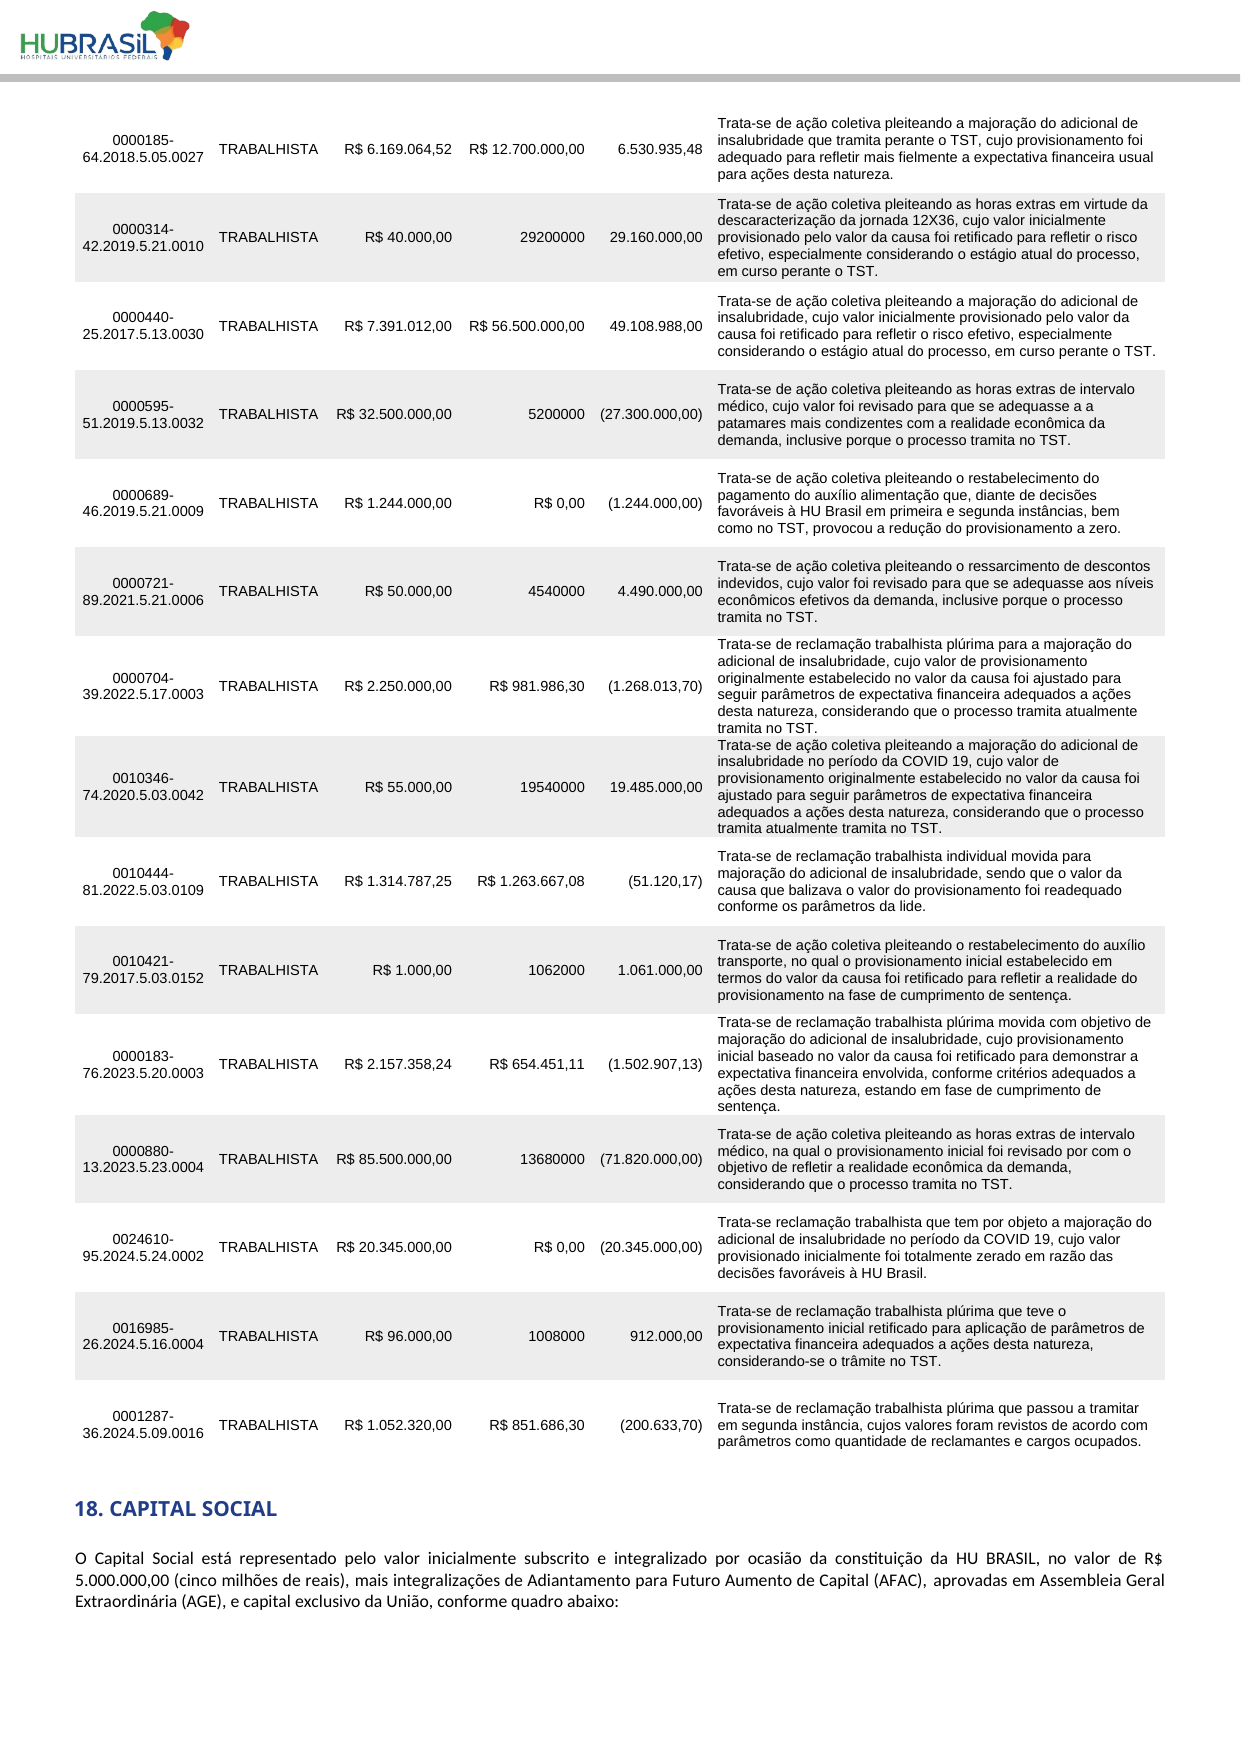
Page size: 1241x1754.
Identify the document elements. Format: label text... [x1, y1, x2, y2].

table_cell TRABALHISTA [211, 370, 326, 459]
table_cell Trata-se de reclamação trabalhista plúrima que teve o provisionamento inicial retificado para aplicação de parâmetros de expectativa financeira adequados a ações desta natureza, considerando-se o trâmite no TST. [710, 1292, 1165, 1380]
table_cell 0000440-25.2017.5.13.0030 [75, 282, 211, 370]
table_cell Trata-se de ação coletiva pleiteando o restabelecimento do pagamento do auxílio alimentação que, diante de decisões favoráveis à HU Brasil em primeira e segunda instâncias, bem como no TST, provocou a redução do provisionamento a zero. [710, 459, 1165, 547]
table_cell 912.000,00 [592, 1292, 710, 1380]
table_cell R$ 20.345.000,00 [326, 1203, 459, 1292]
table_cell R$ 32.500.000,00 [326, 370, 459, 459]
table_cell 19540000 [459, 736, 592, 837]
table_cell R$ 12.700.000,00 [459, 105, 592, 193]
table_cell 0000689-46.2019.5.21.0009 [75, 459, 211, 547]
table_cell 49.108.988,00 [592, 282, 710, 370]
table_cell 4.490.000,00 [592, 547, 710, 636]
table_cell TRABALHISTA [211, 636, 326, 736]
table_cell TRABALHISTA [211, 1203, 326, 1292]
table_cell Trata-se de reclamação trabalhista plúrima para a majoração do adicional de insalubridade, cujo valor de provisionamento originalmente estabelecido no valor da causa foi ajustado para seguir parâmetros de expectativa financeira adequados a ações desta natureza, considerando que o processo tramita atualmente tramita no TST. [710, 636, 1165, 736]
table_cell 0010421-79.2017.5.03.0152 [75, 926, 211, 1014]
table_cell (20.345.000,00) [592, 1203, 710, 1292]
table_cell 0000314-42.2019.5.21.0010 [75, 193, 211, 282]
table_cell TRABALHISTA [211, 926, 326, 1014]
table_cell TRABALHISTA [211, 282, 326, 370]
table_cell R$ 50.000,00 [326, 547, 459, 636]
table_cell TRABALHISTA [211, 1292, 326, 1380]
table_cell 0024610-95.2024.5.24.0002 [75, 1203, 211, 1292]
table_cell TRABALHISTA [211, 736, 326, 837]
table_cell R$ 40.000,00 [326, 193, 459, 282]
table_cell R$ 1.000,00 [326, 926, 459, 1014]
table_cell R$ 654.451,11 [459, 1014, 592, 1115]
table_cell Trata-se de ação coletiva pleiteando as horas extras em virtude da descaracterização da jornada 12X36, cujo valor inicialmente provisionado pelo valor da causa foi retificado para refletir o risco efetivo, especialmente considerando o estágio atual do processo, em curso perante o TST. [710, 193, 1165, 282]
table_cell (1.502.907,13) [592, 1014, 710, 1115]
table_cell Trata-se de reclamação trabalhista plúrima movida com objetivo de majoração do adicional de insalubridade, cujo provisionamento inicial baseado no valor da causa foi retificado para demonstrar a expectativa financeira envolvida, conforme critérios adequados a ações desta natureza, estando em fase de cumprimento de sentença. [710, 1014, 1165, 1115]
table_cell 0001287-36.2024.5.09.0016 [75, 1380, 211, 1469]
table_cell R$ 981.986,30 [459, 636, 592, 736]
table_cell R$ 0,00 [459, 459, 592, 547]
table_cell R$ 1.244.000,00 [326, 459, 459, 547]
table_cell R$ 2.157.358,24 [326, 1014, 459, 1115]
table_cell 0010346-74.2020.5.03.0042 [75, 736, 211, 837]
table_cell R$ 96.000,00 [326, 1292, 459, 1380]
table_cell Trata-se de ação coletiva pleiteando o ressarcimento de descontos indevidos, cujo valor foi revisado para que se adequasse aos níveis econômicos efetivos da demanda, inclusive porque o processo tramita no TST. [710, 547, 1165, 636]
table_cell TRABALHISTA [211, 459, 326, 547]
list CAPITAL SOCIAL [74, 1494, 1165, 1522]
table_cell TRABALHISTA [211, 105, 326, 193]
table_cell TRABALHISTA [211, 1115, 326, 1203]
table_cell Trata-se de reclamação trabalhista plúrima que passou a tramitar em segunda instância, cujos valores foram revistos de acordo com parâmetros como quantidade de reclamantes e cargos ocupados. [710, 1380, 1165, 1469]
table_cell TRABALHISTA [211, 193, 326, 282]
table_cell Trata-se de ação coletiva pleiteando a majoração do adicional de insalubridade que tramita perante o TST, cujo provisionamento foi adequado para refletir mais fielmente a expectativa financeira usual para ações desta natureza. [710, 105, 1165, 193]
table_cell Trata-se de reclamação trabalhista individual movida para majoração do adicional de insalubridade, sendo que o valor da causa que balizava o valor do provisionamento foi readequado conforme os parâmetros da lide. [710, 837, 1165, 926]
table_cell R$ 1.263.667,08 [459, 837, 592, 926]
table_cell (51.120,17) [592, 837, 710, 926]
table_cell Trata-se de ação coletiva pleiteando as horas extras de intervalo médico, na qual o provisionamento inicial foi revisado por com o objetivo de refletir a realidade econômica da demanda, considerando que o processo tramita no TST. [710, 1115, 1165, 1203]
table_cell R$ 0,00 [459, 1203, 592, 1292]
table_cell TRABALHISTA [211, 1014, 326, 1115]
table_cell (1.268.013,70) [592, 636, 710, 736]
table_cell 0000704-39.2022.5.17.0003 [75, 636, 211, 736]
table_cell (1.244.000,00) [592, 459, 710, 547]
table_cell TRABALHISTA [211, 1380, 326, 1469]
table_cell R$ 55.000,00 [326, 736, 459, 837]
table_cell R$ 85.500.000,00 [326, 1115, 459, 1203]
table_cell Trata-se de ação coletiva pleiteando a majoração do adicional de insalubridade no período da COVID 19, cujo valor de provisionamento originalmente estabelecido no valor da causa foi ajustado para seguir parâmetros de expectativa financeira adequados a ações desta natureza, considerando que o processo tramita atualmente tramita no TST. [710, 736, 1165, 837]
table_cell 0000185-64.2018.5.05.0027 [75, 105, 211, 193]
table_cell 0010444-81.2022.5.03.0109 [75, 837, 211, 926]
table_cell Trata-se de ação coletiva pleiteando as horas extras de intervalo médico, cujo valor foi revisado para que se adequasse a a patamares mais condizentes com a realidade econômica da demanda, inclusive porque o processo tramita no TST. [710, 370, 1165, 459]
table_cell Trata-se reclamação trabalhista que tem por objeto a majoração do adicional de insalubridade no período da COVID 19, cujo valor provisionado inicialmente foi totalmente zerado em razão das decisões favoráveis à HU Brasil. [710, 1203, 1165, 1292]
table_cell 1.061.000,00 [592, 926, 710, 1014]
table_cell R$ 1.052.320,00 [326, 1380, 459, 1469]
table_cell R$ 6.169.064,52 [326, 105, 459, 193]
table_cell 29200000 [459, 193, 592, 282]
table_cell 4540000 [459, 547, 592, 636]
table_cell 13680000 [459, 1115, 592, 1203]
table_cell 0016985-26.2024.5.16.0004 [75, 1292, 211, 1380]
table_cell 1062000 [459, 926, 592, 1014]
table_cell R$ 7.391.012,00 [326, 282, 459, 370]
table_cell 1008000 [459, 1292, 592, 1380]
table_cell (200.633,70) [592, 1380, 710, 1469]
table_cell TRABALHISTA [211, 547, 326, 636]
table_cell TRABALHISTA [211, 837, 326, 926]
table_cell 0000595-51.2019.5.13.0032 [75, 370, 211, 459]
table_cell 0000721-89.2021.5.21.0006 [75, 547, 211, 636]
table_cell (71.820.000,00) [592, 1115, 710, 1203]
table_cell 0000880-13.2023.5.23.0004 [75, 1115, 211, 1203]
table_cell 29.160.000,00 [592, 193, 710, 282]
table_cell R$ 2.250.000,00 [326, 636, 459, 736]
text O Capital Social está representado pelo valor inicialmente subscrito e integralizado por ocasião da constituição da HU BRASIL, no valor de R$ 5.000.000,00 (cinco milhões de reais), mais integralizações de Adiantamento para Futuro Aumento de Capital (AFAC), aprovadas em Assembleia Geral Extraordinária (AGE), e capital exclusivo da União, conforme quadro abaixo: [75, 1547, 1165, 1612]
table_cell 0000183-76.2023.5.20.0003 [75, 1014, 211, 1115]
table_cell Trata-se de ação coletiva pleiteando o restabelecimento do auxílio transporte, no qual o provisionamento inicial estabelecido em termos do valor da causa foi retificado para refletir a realidade do provisionamento na fase de cumprimento de sentença. [710, 926, 1165, 1014]
table_cell 5200000 [459, 370, 592, 459]
table_cell 6.530.935,48 [592, 105, 710, 193]
table_cell R$ 1.314.787,25 [326, 837, 459, 926]
table_cell 19.485.000,00 [592, 736, 710, 837]
table_cell R$ 56.500.000,00 [459, 282, 592, 370]
table_cell R$ 851.686,30 [459, 1380, 592, 1469]
table_cell Trata-se de ação coletiva pleiteando a majoração do adicional de insalubridade, cujo valor inicialmente provisionado pelo valor da causa foi retificado para refletir o risco efetivo, especialmente considerando o estágio atual do processo, em curso perante o TST. [710, 282, 1165, 370]
table_cell (27.300.000,00) [592, 370, 710, 459]
